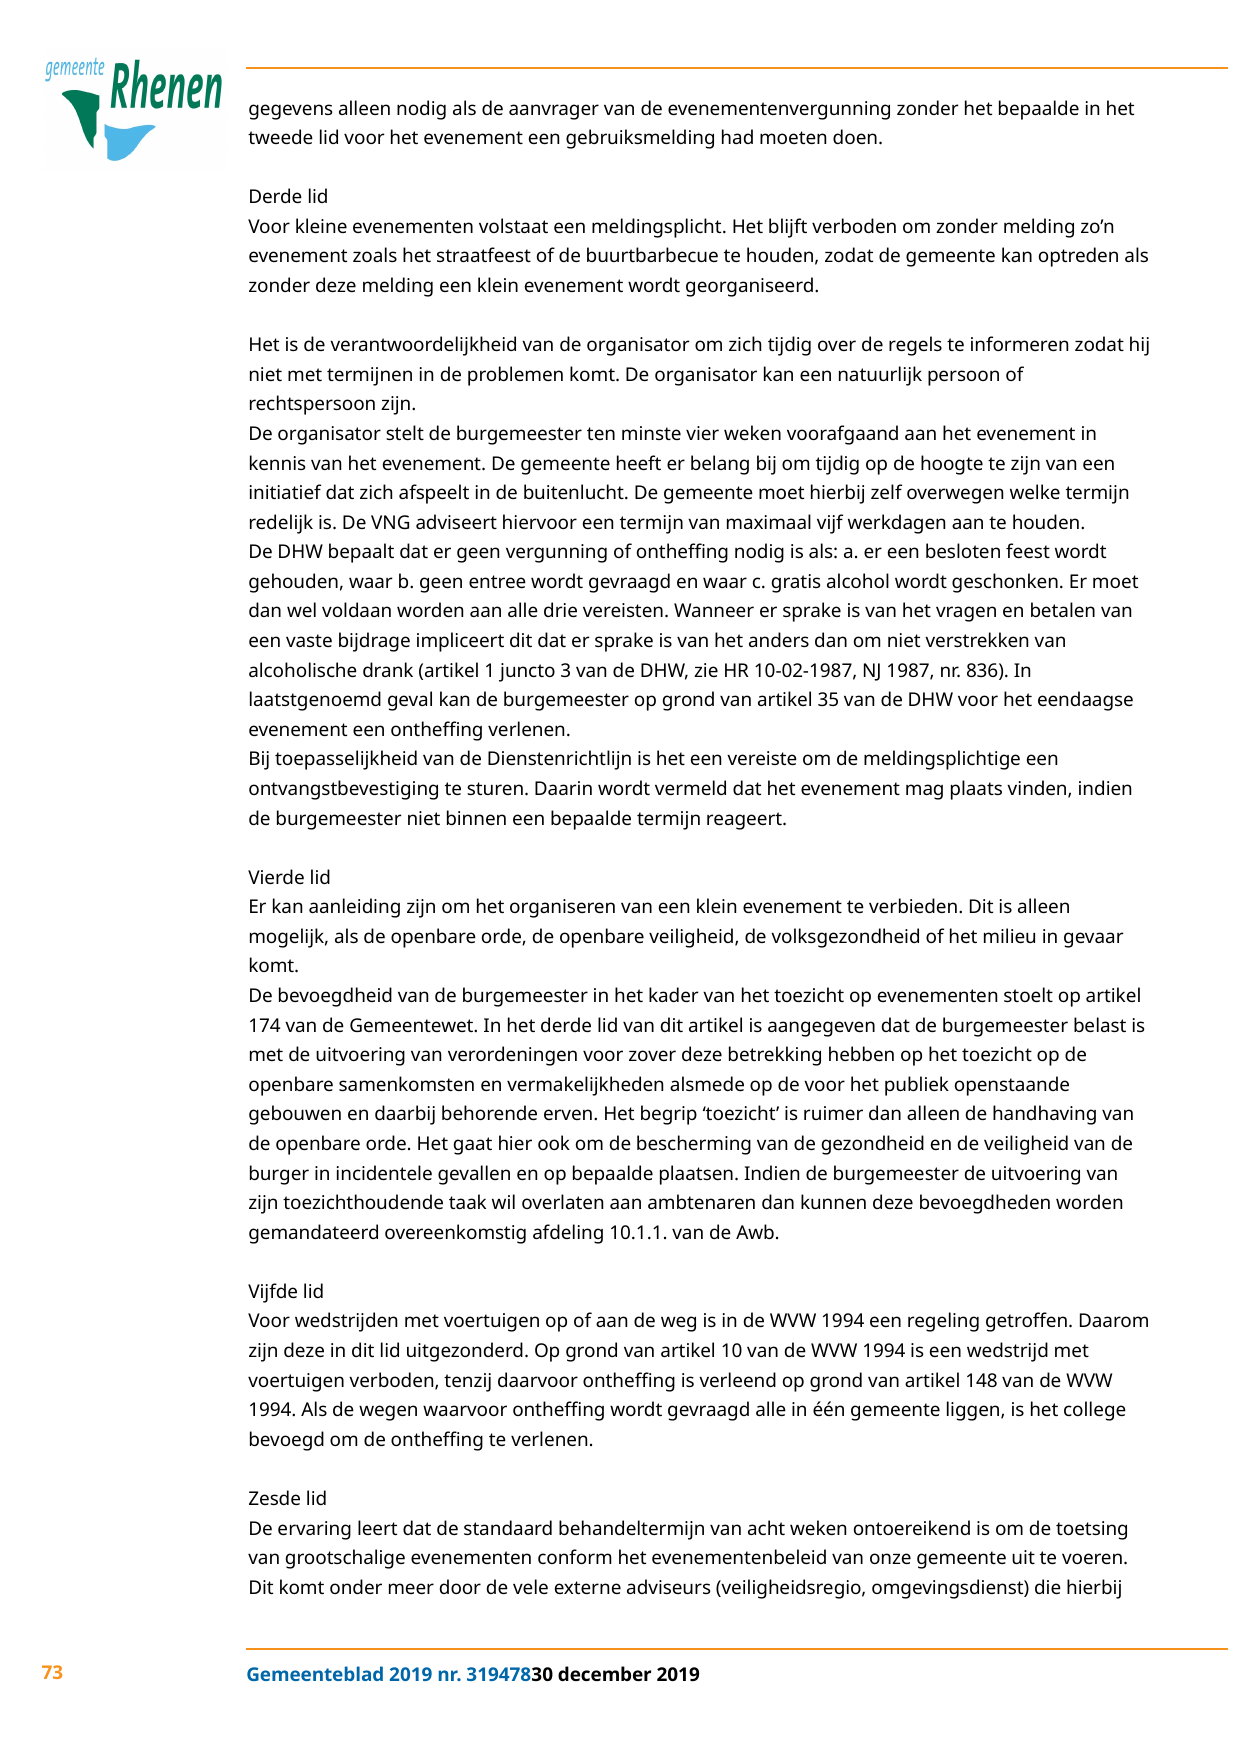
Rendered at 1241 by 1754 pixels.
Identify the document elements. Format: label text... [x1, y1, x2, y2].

text Derde lid [248, 183, 1152, 209]
text Zesde lid [248, 1485, 1152, 1511]
text gegevens alleen nodig als de aanvrager van de evenementenvergunning zonder het bepaalde in het tweede lid voor het evenement een gebruiksmelding had moeten doen. [248, 95, 1152, 150]
text Voor kleine evenementen volstaat een meldingsplicht. Het blijft verboden om zonder melding zo’n evenement zoals het straatfeest of de buurtbarbecue te houden, zodat de gemeente kan optreden als zonder deze melding een klein evenement wordt georganiseerd. [248, 213, 1152, 298]
text Vijfde lid [248, 1278, 1152, 1304]
text Bij toepasselijkheid van de Dienstenrichtlijn is het een vereiste om de meldingsplichtige een ontvangstbevestiging te sturen. Daarin wordt vermeld dat het evenement mag plaats vinden, indien de burgemeester niet binnen een bepaalde termijn reageert. [248, 746, 1152, 831]
picture [41, 47, 231, 172]
text De ervaring leert dat de standaard behandeltermijn van acht weken ontoereikend is om de toetsing van grootschalige evenementen conform het evenementenbeleid van onze gemeente uit te voeren. Dit komt onder meer door de vele externe adviseurs (veiligheidsregio, omgevingsdienst) die hierbij [248, 1515, 1152, 1600]
text Vierde lid [248, 864, 1152, 890]
text Voor wedstrijden met voertuigen op of aan de weg is in de WVW 1994 een regeling getroffen. Daarom zijn deze in dit lid uitgezonderd. Op grond van artikel 10 van de WVW 1994 is een wedstrijd met voertuigen verboden, tenzij daarvoor ontheffing is verleend op grond van artikel 148 van de WVW 1994. Als de wegen waarvoor ontheffing wordt gevraagd alle in één gemeente liggen, is het college bevoegd om de ontheffing te verlenen. [248, 1308, 1152, 1452]
text De bevoegdheid van de burgemeester in het kader van het toezicht op evenementen stoelt op artikel 174 van de Gemeentewet. In het derde lid van dit artikel is aangegeven dat de burgemeester belast is met de uitvoering van verordeningen voor zover deze betrekking hebben op het toezicht op de openbare samenkomsten en vermakelijkheden alsmede op de voor het publiek openstaande gebouwen en daarbij behorende erven. Het begrip ‘toezicht’ is ruimer dan alleen de handhaving van de openbare orde. Het gaat hier ook om de bescherming van de gezondheid en de veiligheid van de burger in incidentele gevallen en op bepaalde plaatsen. Indien de burgemeester de uitvoering van zijn toezichthoudende taak wil overlaten aan ambtenaren dan kunnen deze bevoegdheden worden gemandateerd overeenkomstig afdeling 10.1.1. van de Awb. [248, 982, 1152, 1245]
text De DHW bepaalt dat er geen vergunning of ontheffing nodig is als: a. er een besloten feest wordt gehouden, waar b. geen entree wordt gevraagd en waar c. gratis alcohol wordt geschonken. Er moet dan wel voldaan worden aan alle drie vereisten. Wanneer er sprake is van het vragen en betalen van een vaste bijdrage impliceert dit dat er sprake is van het anders dan om niet verstrekken van alcoholische drank (artikel 1 juncto 3 van de DHW, zie HR 10-02-1987, NJ 1987, nr. 836). In laatstgenoemd geval kan de burgemeester op grond van artikel 35 van de DHW voor het eendaagse evenement een ontheffing verlenen. [248, 538, 1152, 742]
text De organisator stelt de burgemeester ten minste vier weken voorafgaand aan het evenement in kennis van het evenement. De gemeente heeft er belang bij om tijdig op de hoogte te zijn van een initiatief dat zich afspeelt in de buitenlucht. De gemeente moet hierbij zelf overwegen welke termijn redelijk is. De VNG adviseert hiervoor een termijn van maximaal vijf werkdagen aan te houden. [248, 420, 1152, 535]
text Er kan aanleiding zijn om het organiseren van een klein evenement te verbieden. Dit is alleen mogelijk, als de openbare orde, de openbare veiligheid, de volksgezondheid of het milieu in gevaar komt. [248, 893, 1152, 978]
text Het is de verantwoordelijkheid van de organisator om zich tijdig over de regels te informeren zodat hij niet met termijnen in de problemen komt. De organisator kan een natuurlijk persoon of rechtspersoon zijn. [248, 331, 1152, 416]
